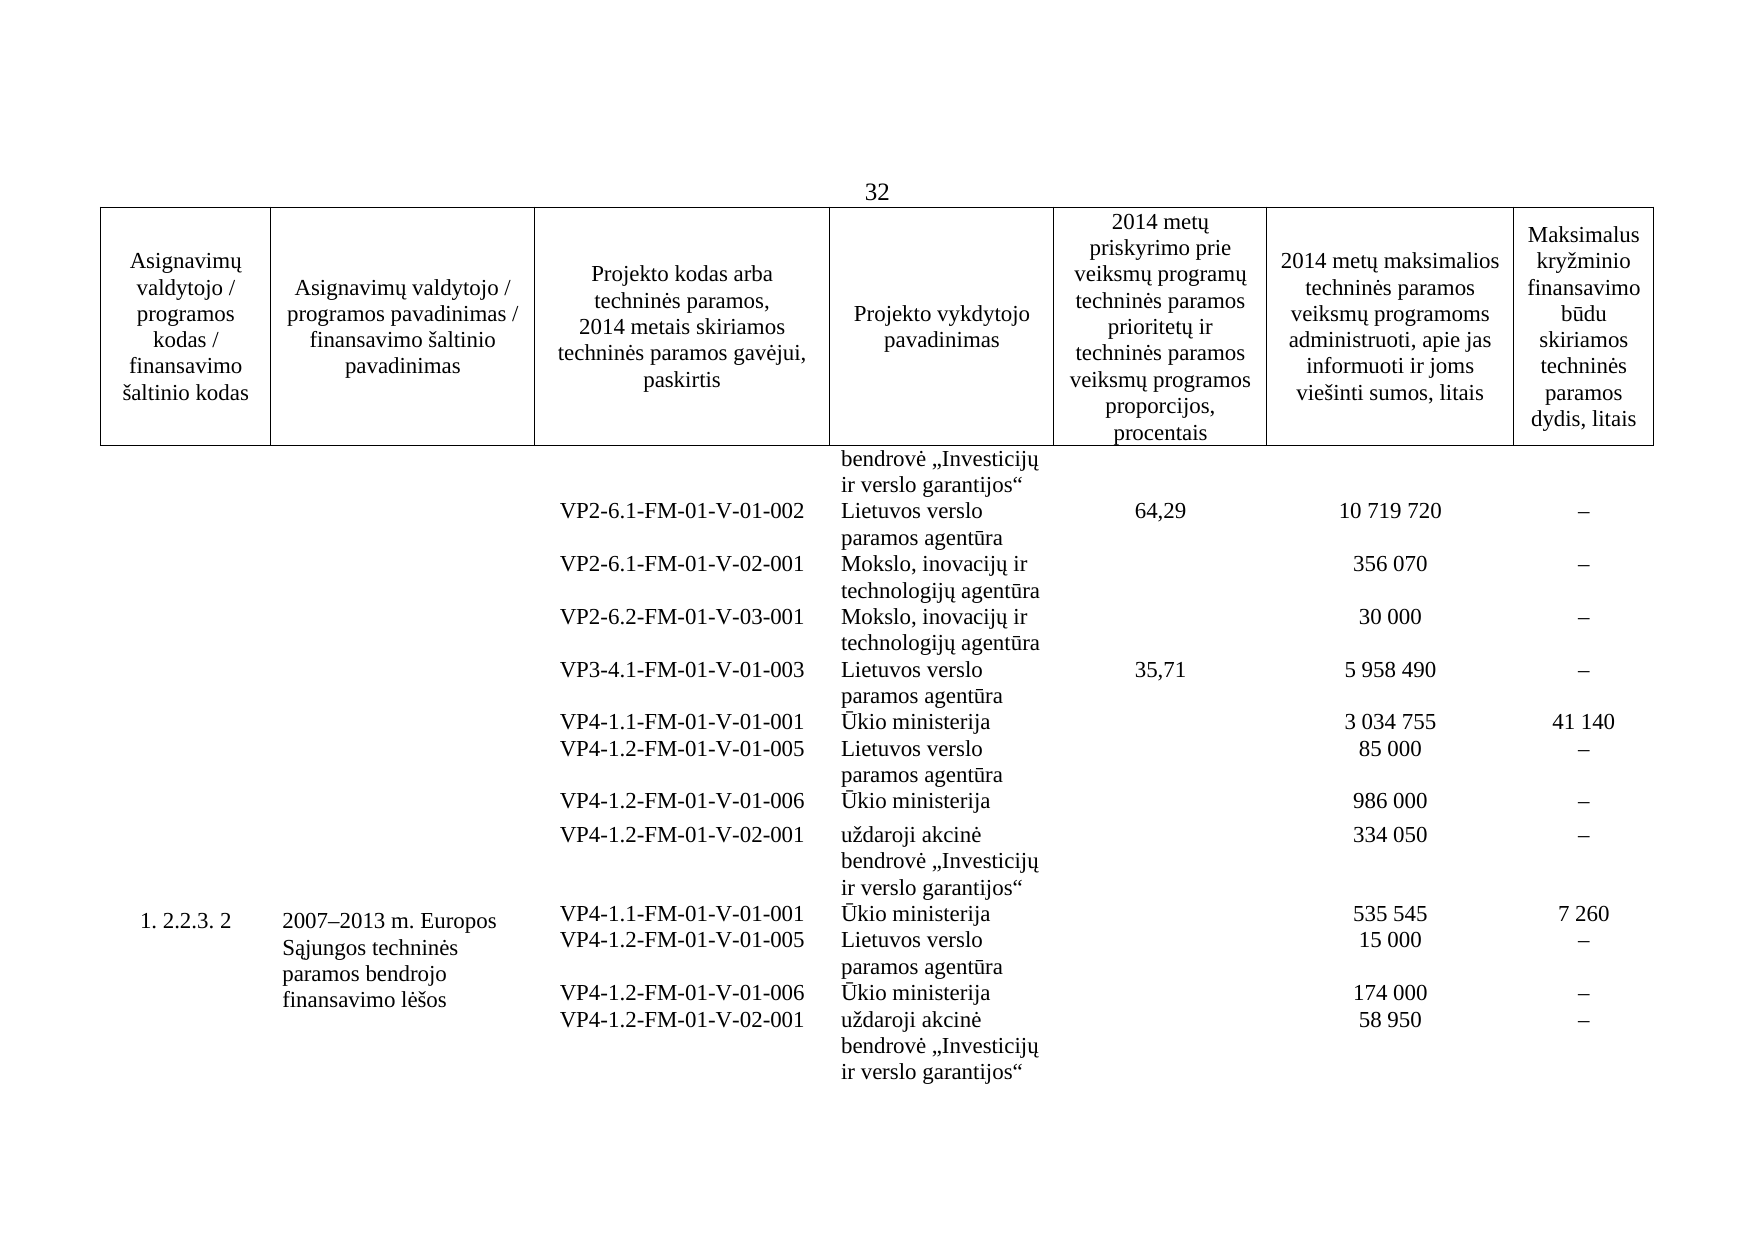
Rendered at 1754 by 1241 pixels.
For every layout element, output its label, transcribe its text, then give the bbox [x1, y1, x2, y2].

table_cell Mokslo, inovacijų ir technologijų agentūra [830, 603, 1054, 656]
table_cell 356 070 [1267, 550, 1514, 603]
table_cell Mokslo, inovacijų ir technologijų agentūra [830, 550, 1054, 603]
table_cell VP4-1.2-FM-01-V-01-006 [534, 788, 829, 814]
table_cell [1267, 446, 1514, 498]
table_header Asignavimų valdytojo / programos kodas / finansavimo šaltinio kodas [101, 208, 270, 445]
table_cell uždaroji akcinė bendrovė „Investicijų ir verslo garantijos“ [830, 814, 1054, 900]
table_header 2014 metų priskyrimo prie veiksmų programų techninės paramos prioritetų ir techninės paramos veiksmų programos proporcijos, procentais [1054, 208, 1266, 445]
table_cell [1054, 927, 1267, 979]
table_cell Ūkio ministerija [830, 788, 1054, 814]
table_cell [1054, 900, 1267, 927]
table_cell 5 958 490 [1267, 656, 1514, 708]
table_cell [100, 550, 271, 900]
table_cell 986 000 [1267, 788, 1514, 814]
table_cell 535 545 [1267, 900, 1514, 927]
table_cell uždaroji akcinė bendrovė „Investicijų ir verslo garantijos“ [830, 1006, 1054, 1085]
table_cell – [1514, 656, 1653, 708]
table_cell [1054, 979, 1267, 1006]
table_cell VP2-6.1-FM-01-V-02-001 [534, 550, 829, 603]
table_cell VP4-1.2-FM-01-V-01-006 [534, 979, 829, 1006]
table_cell [1054, 603, 1267, 656]
table_cell bendrovė „Investicijų ir verslo garantijos“ [830, 446, 1054, 498]
table_cell [1054, 814, 1267, 900]
table_cell – [1514, 603, 1653, 656]
table_cell 30 000 [1267, 603, 1514, 656]
table_cell VP4-1.2-FM-01-V-02-001 [534, 1006, 829, 1085]
table_cell Ūkio ministerija [830, 900, 1054, 927]
table_cell VP2-6.1-FM-01-V-01-002 [534, 498, 829, 550]
table_cell Lietuvos verslo paramos agentūra [830, 735, 1054, 787]
table_cell VP4-1.1-FM-01-V-01-001 [534, 709, 829, 735]
table_cell 2007–2013 m. Europos Sąjungos techninės paramos bendrojo finansavimo lėšos [271, 900, 534, 1085]
table_cell VP4-1.1-FM-01-V-01-001 [534, 900, 829, 927]
table_cell 334 050 [1267, 814, 1514, 900]
table_cell – [1514, 1006, 1653, 1085]
table_cell 15 000 [1267, 927, 1514, 979]
table_cell VP4-1.2-FM-01-V-01-005 [534, 735, 829, 787]
table_cell VP2-6.2-FM-01-V-03-001 [534, 603, 829, 656]
table_cell [1054, 709, 1267, 735]
table_cell 10 719 720 [1267, 498, 1514, 550]
table_cell – [1514, 814, 1653, 900]
table_cell Ūkio ministerija [830, 709, 1054, 735]
table_cell 1. 2.2.3. 2 [100, 900, 271, 1085]
table_cell [1054, 1006, 1267, 1085]
table_header Projekto kodas arba techninės paramos, 2014 metais skiriamos techninės paramos gavėjui, paskirtis [535, 208, 829, 445]
table_header Asignavimų valdytojo / programos pavadinimas / finansavimo šaltinio pavadinimas [271, 208, 534, 445]
table_cell – [1514, 550, 1653, 603]
table_cell – [1514, 979, 1653, 1006]
table_cell [1054, 788, 1267, 814]
table_cell Ūkio ministerija [830, 979, 1054, 1006]
table_cell [1514, 446, 1653, 498]
table_cell – [1514, 498, 1653, 550]
table_cell [100, 446, 271, 550]
table_cell VP3-4.1-FM-01-V-01-003 [534, 656, 829, 708]
table_header Maksimalus kryžminio finansavimo būdu skiriamos techninės paramos dydis, litais [1514, 208, 1653, 445]
table_cell [271, 446, 534, 550]
table_cell 58 950 [1267, 1006, 1514, 1085]
table_cell Lietuvos verslo paramos agentūra [830, 927, 1054, 979]
table_cell – [1514, 927, 1653, 979]
table_cell 3 034 755 [1267, 709, 1514, 735]
table_cell [1054, 735, 1267, 787]
table_cell [1054, 446, 1267, 498]
table_header Projekto vykdytojo pavadinimas [830, 208, 1053, 445]
table_cell – [1514, 788, 1653, 814]
table_cell 64,29 [1054, 498, 1267, 550]
table_cell 174 000 [1267, 979, 1514, 1006]
table_cell [534, 446, 829, 498]
table_cell – [1514, 735, 1653, 787]
table_cell VP4-1.2-FM-01-V-01-005 [534, 927, 829, 979]
table_cell Lietuvos verslo paramos agentūra [830, 656, 1054, 708]
table_cell [1054, 550, 1267, 603]
table_header 2014 metų maksimalios techninės paramos veiksmų programoms administruoti, apie jas informuoti ir joms viešinti sumos, litais [1267, 208, 1513, 445]
table_cell VP4-1.2-FM-01-V-02-001 [534, 814, 829, 900]
table_cell 35,71 [1054, 656, 1267, 708]
table_cell 85 000 [1267, 735, 1514, 787]
table_cell 41 140 [1514, 709, 1653, 735]
table_cell Lietuvos verslo paramos agentūra [830, 498, 1054, 550]
table_cell [271, 550, 534, 900]
table_cell 7 260 [1514, 900, 1653, 927]
